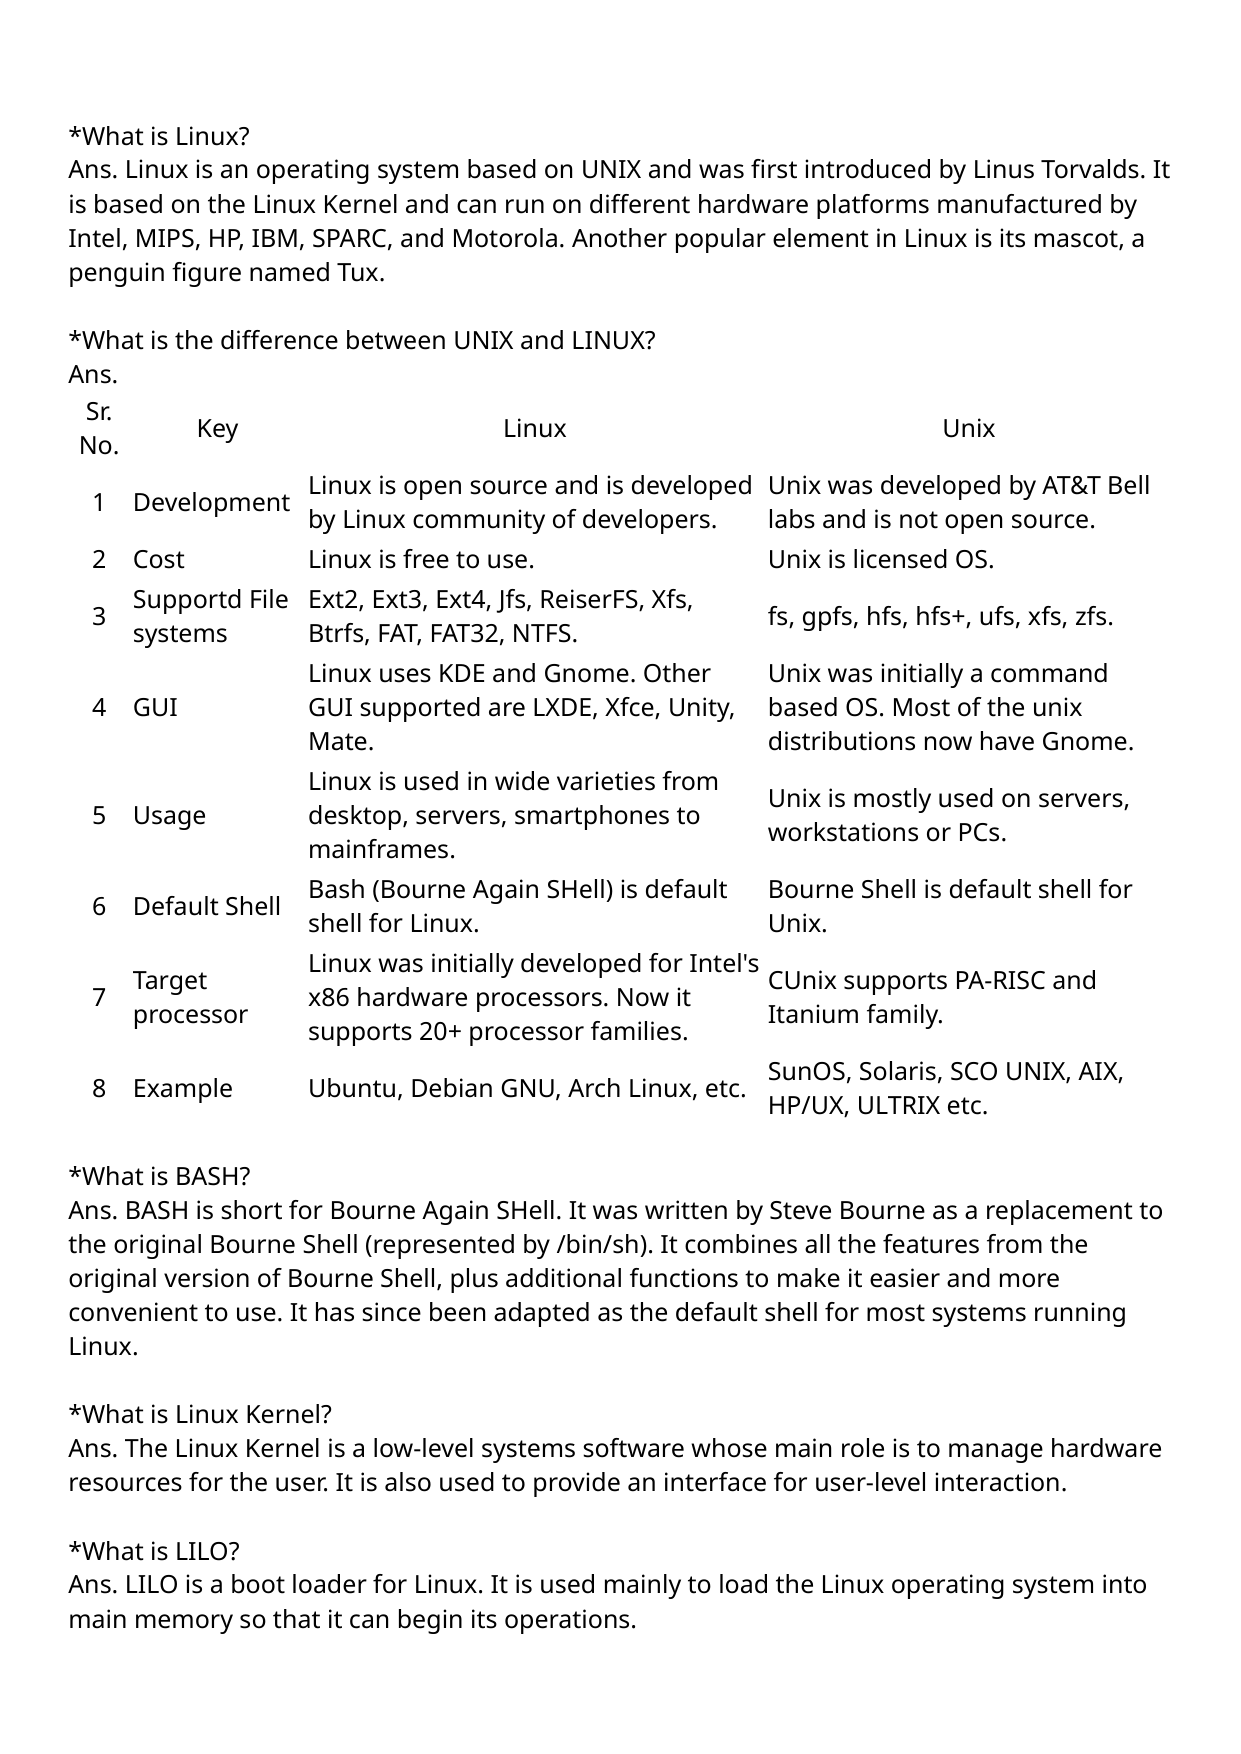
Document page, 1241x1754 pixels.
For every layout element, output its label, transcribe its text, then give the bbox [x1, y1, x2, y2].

text *What is BASH? [68, 1158, 1173, 1192]
table_cell Bash (Bourne Again SHell) is default shell for Linux. [305, 869, 765, 942]
table_header Unix [765, 391, 1173, 464]
table_cell Development [130, 465, 305, 538]
text *What is LILO? [68, 1533, 1173, 1567]
text Ans. [68, 357, 1173, 391]
table_cell Target processor [130, 943, 305, 1050]
table_cell Unix is mostly used on servers, workstations or PCs. [765, 760, 1173, 868]
table_cell 4 [68, 653, 130, 760]
table_cell Ext2, Ext3, Ext4, Jfs, ReiserFS, Xfs, Btrfs, FAT, FAT32, NTFS. [305, 579, 765, 652]
table_cell Cost [130, 539, 305, 578]
table_cell Usage [130, 760, 305, 868]
text *What is Linux Kernel? [68, 1397, 1173, 1431]
table_cell Unix is licensed OS. [765, 539, 1173, 578]
table_cell Ubuntu, Debian GNU, Arch Linux, etc. [305, 1050, 765, 1124]
table_header Sr. No. [68, 391, 130, 464]
table_cell 7 [68, 943, 130, 1050]
table_cell 2 [68, 539, 130, 578]
table_cell Linux was initially developed for Intel's x86 hardware processors. Now it supports 20+ processor families. [305, 943, 765, 1050]
text Ans. LILO is a boot loader for Linux. It is used mainly to load the Linux operating system into main memory so that it can begin its operations. [68, 1567, 1173, 1635]
table_cell Linux is free to use. [305, 539, 765, 578]
text Ans. The Linux Kernel is a low-level systems software whose main role is to manage hardware resources for the user. It is also used to provide an interface for user-level interaction. [68, 1431, 1173, 1499]
table_header Key [130, 391, 305, 464]
text *What is the difference between UNIX and LINUX? [68, 322, 1173, 357]
table_cell Unix was developed by AT&T Bell labs and is not open source. [765, 465, 1173, 538]
table_cell Linux is used in wide varieties from desktop, servers, smartphones to mainframes. [305, 760, 765, 868]
table_cell GUI [130, 653, 305, 760]
table_cell fs, gpfs, hfs, hfs+, ufs, xfs, zfs. [765, 579, 1173, 652]
table_cell Example [130, 1050, 305, 1124]
table_cell CUnix supports PA-RISC and Itanium family. [765, 943, 1173, 1050]
table_cell 5 [68, 760, 130, 868]
table_cell Linux is open source and is developed by Linux community of developers. [305, 465, 765, 538]
table_cell 6 [68, 869, 130, 942]
text *What is Linux? [68, 118, 1173, 152]
table_cell Unix was initially a command based OS. Most of the unix distributions now have Gnome. [765, 653, 1173, 760]
table_cell Linux uses KDE and Gnome. Other GUI supported are LXDE, Xfce, Unity, Mate. [305, 653, 765, 760]
table_cell Supportd File systems [130, 579, 305, 652]
table_cell 8 [68, 1050, 130, 1124]
table_cell Bourne Shell is default shell for Unix. [765, 869, 1173, 942]
table_cell Default Shell [130, 869, 305, 942]
table_cell 1 [68, 465, 130, 538]
text Ans. BASH is short for Bourne Again SHell. It was written by Steve Bourne as a replacement to the original Bourne Shell (represented by /bin/sh). It combines all the features from the original version of Bourne Shell, plus additional functions to make it easier and more convenient to use. It has since been adapted as the default shell for most systems running Linux. [68, 1192, 1173, 1363]
text Ans. Linux is an operating system based on UNIX and was first introduced by Linus Torvalds. It is based on the Linux Kernel and can run on different hardware platforms manufactured by Intel, MIPS, HP, IBM, SPARC, and Motorola. Another popular element in Linux is its mascot, a penguin figure named Tux. [68, 152, 1173, 288]
table_header Linux [305, 391, 765, 464]
table_cell SunOS, Solaris, SCO UNIX, AIX, HP/UX, ULTRIX etc. [765, 1050, 1173, 1124]
table_cell 3 [68, 579, 130, 652]
